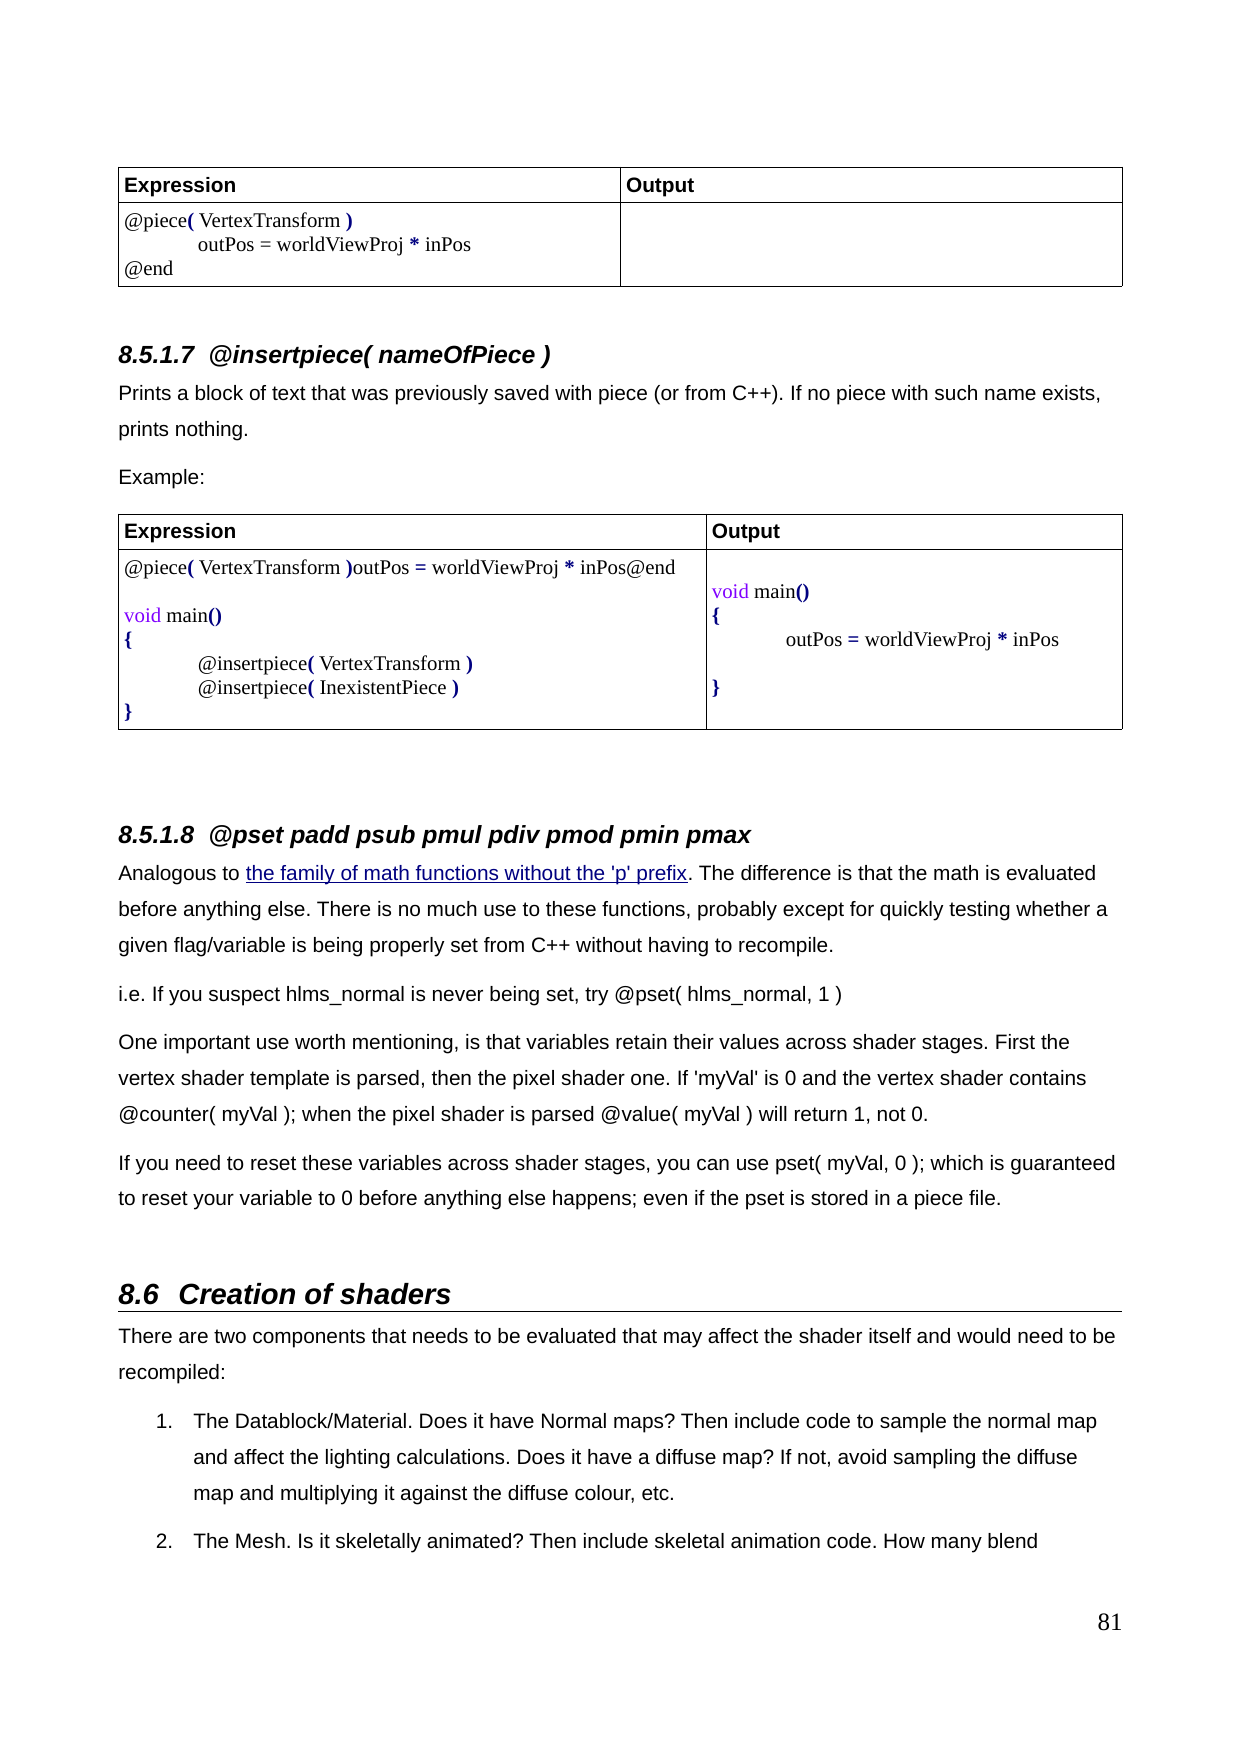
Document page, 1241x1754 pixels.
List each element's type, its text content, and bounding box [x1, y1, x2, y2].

table_header Output [707, 515, 1122, 549]
subtitle Creation of shaders [118, 1277, 1122, 1311]
table_header Output [621, 168, 1122, 202]
table_cell [621, 203, 1122, 286]
subtitle @pset padd psub pmul pdiv pmod pmin pmax [118, 820, 1122, 849]
table_cell @piece( VertexTransform ) outPos = worldViewProj * inPos @end [119, 203, 620, 286]
text Analogous to the family of math functions without the 'p' prefix. The difference is that the math is evaluated before anything else. There is no much use to these functions, probably except for quickly testing whether a given flag/variable is being properly set from C++ without having to recompile. [118, 861, 1122, 957]
table_cell @piece( VertexTransform )outPos = worldViewProj * inPos@end void main() { @insertpiece( VertexTransform ) @insertpiece( InexistentPiece ) } [119, 550, 706, 729]
table_cell void main() { outPos = worldViewProj * inPos } [707, 550, 1122, 729]
list The Datablock/Material. Does it have Normal maps? Then include code to sample the normal map and affect the lighting calculations. Does it have a diffuse map? If not, avoid sampling the diffuse map and multiplying it against the diffuse colour, etc. [156, 1408, 1122, 1504]
text One important use worth mentioning, is that variables retain their values across shader stages. First the vertex shader template is parsed, then the pixel shader one. If 'myVal' is 0 and the vertex shader contains @counter( myVal ); when the pixel shader is parsed @value( myVal ) will return 1, not 0. [118, 1030, 1122, 1126]
list The Mesh. Is it skeletally animated? Then include skeletal animation code. How many blend [156, 1529, 1122, 1553]
subtitle @insertpiece( nameOfPiece ) [118, 340, 1122, 368]
text If you need to reset these variables across shader stages, you can use pset( myVal, 0 ); which is guaranteed to reset your variable to 0 before anything else happens; even if the pset is stored in a piece file. [118, 1150, 1122, 1210]
table_header Expression [119, 515, 706, 549]
text Prints a block of text that was previously saved with piece (or from C++). If no piece with such name exists, prints nothing. [118, 381, 1122, 441]
table_header Expression [119, 168, 620, 202]
text i.e. If you suspect hlms_normal is never being set, try @pset( hlms_normal, 1 ) [118, 982, 1122, 1006]
text There are two components that needs to be evaluated that may affect the shader itself and would need to be recompiled: [118, 1324, 1122, 1384]
text Example: [118, 465, 1122, 489]
